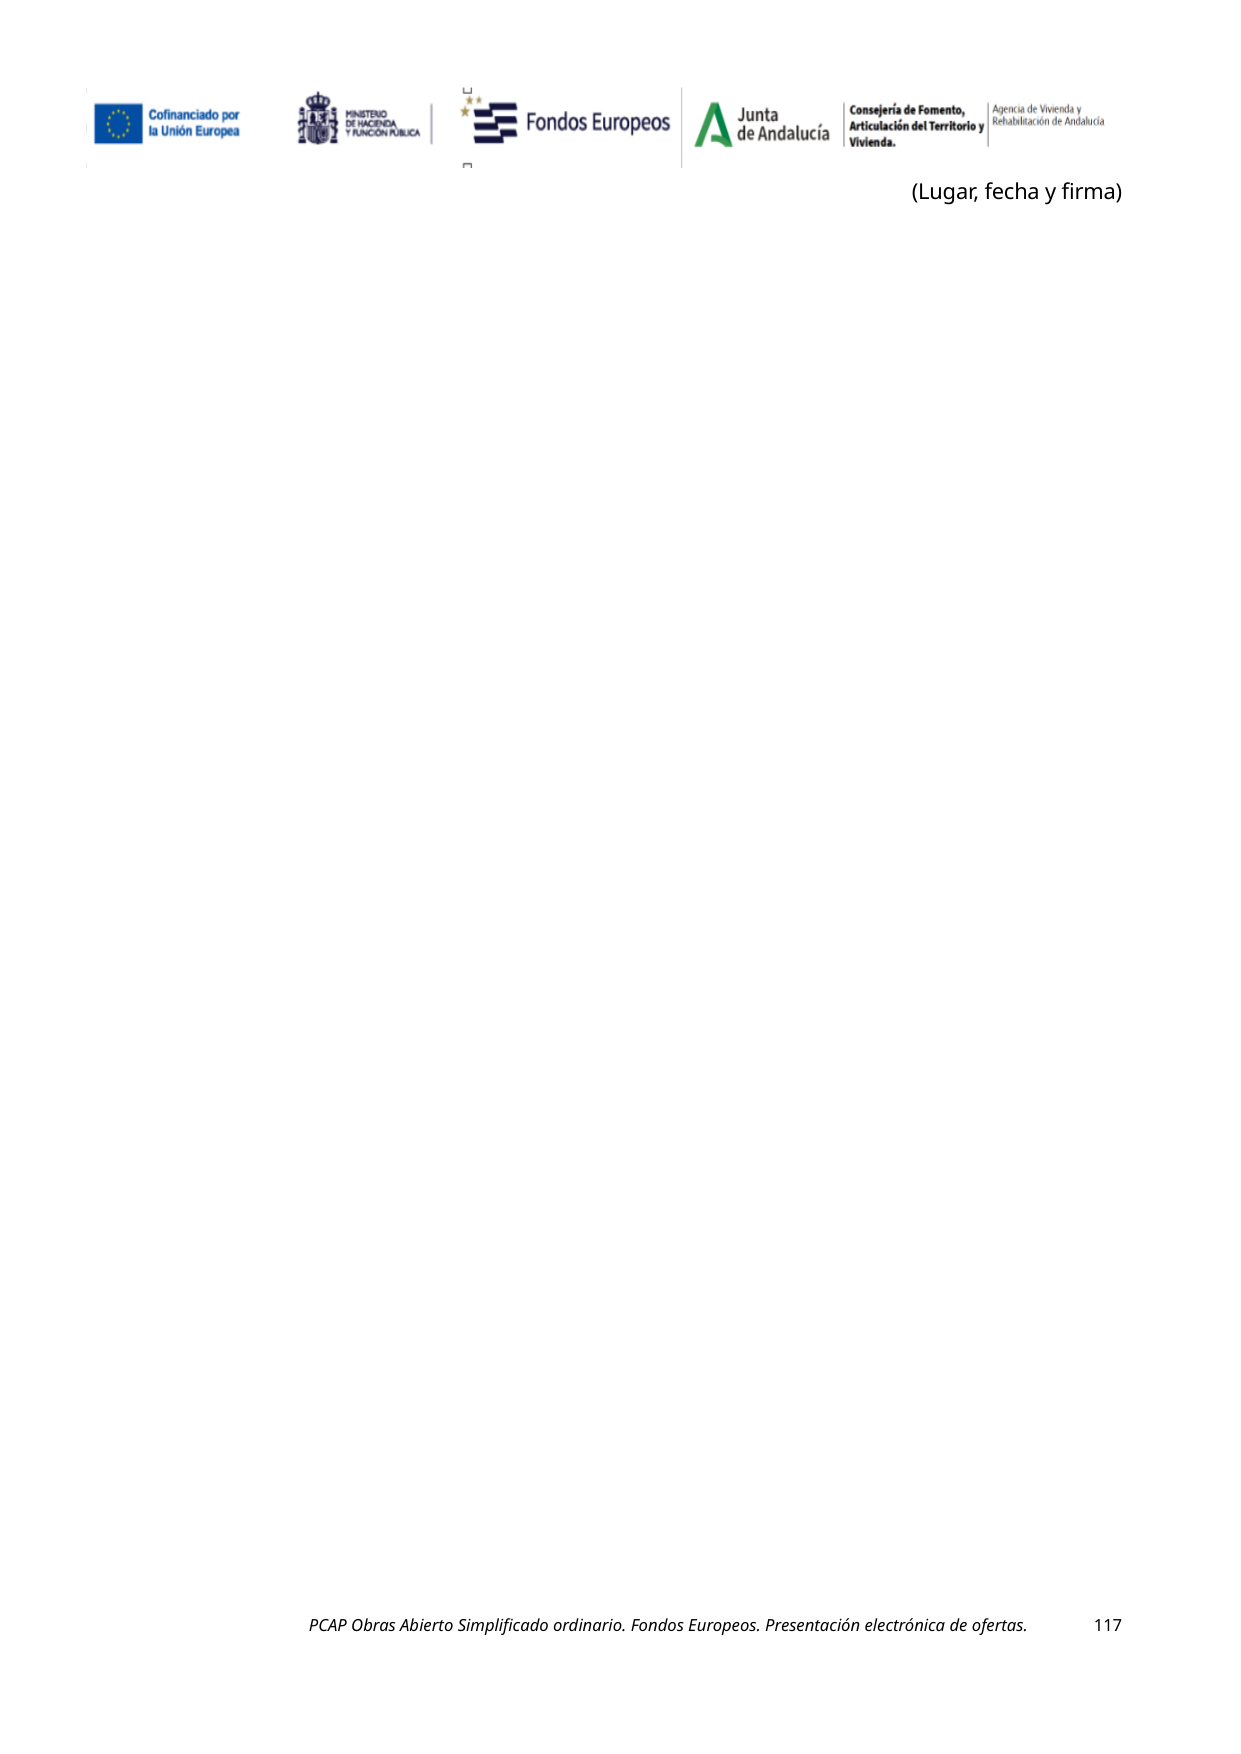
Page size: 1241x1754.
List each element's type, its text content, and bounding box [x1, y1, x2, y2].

text (Lugar, fecha y firma) [112, 176, 1122, 208]
picture [86, 84, 1118, 168]
